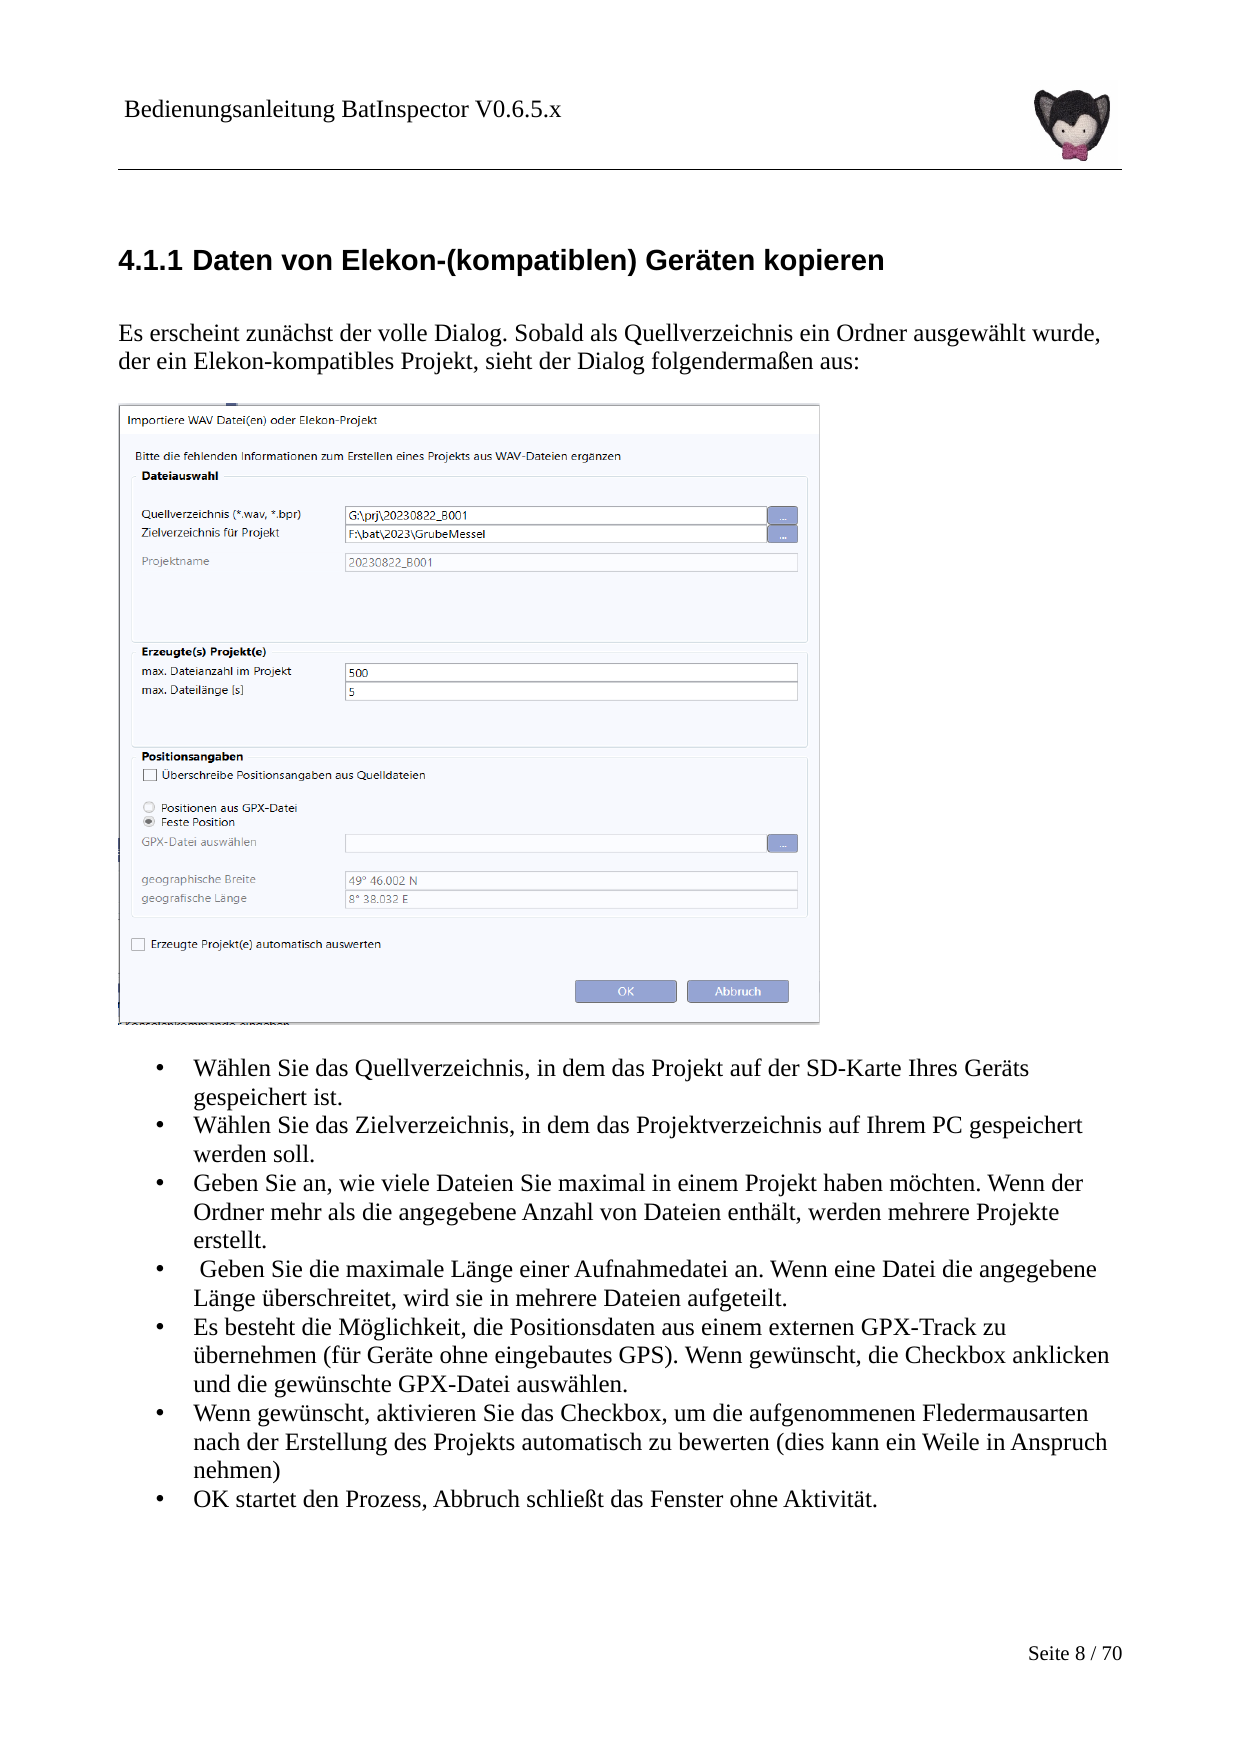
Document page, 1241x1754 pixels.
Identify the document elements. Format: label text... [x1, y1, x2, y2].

picture [1030, 80, 1119, 169]
list OK startet den Prozess, Abbruch schließt das Fenster ohne Aktivität. [156, 1484, 1122, 1513]
text Es erscheint zunächst der volle Dialog. Sobald als Quellverzeichnis ein Ordner ausgewählt wurde, der ein Elekon-kompatibles Projekt, sieht der Dialog folgendermaßen aus: [118, 318, 1122, 375]
list Es besteht die Möglichkeit, die Positionsdaten aus einem externen GPX-Track zu übernehmen (für Geräte ohne eingebautes GPS). Wenn gewünscht, die Checkbox anklicken und die gewünschte GPX-Datei auswählen. [156, 1312, 1122, 1398]
list Geben Sie an, wie viele Dateien Sie maximal in einem Projekt haben möchten. Wenn der Ordner mehr als die angegebene Anzahl von Dateien enthält, werden mehrere Projekte erstellt. [156, 1168, 1122, 1254]
list Wenn gewünscht, aktivieren Sie das Checkbox, um die aufgenommenen Fledermausarten nach der Erstellung des Projekts automatisch zu bewerten (dies kann ein Weile in Anspruch nehmen) [156, 1398, 1122, 1484]
list Geben Sie die maximale Länge einer Aufnahmedatei an. Wenn eine Datei die angegebene Länge überschreitet, wird sie in mehrere Dateien aufgeteilt. [156, 1254, 1122, 1312]
list Wählen Sie das Quellverzeichnis, in dem das Projekt auf der SD-Karte Ihres Geräts gespeichert ist. [156, 1053, 1122, 1111]
list Wählen Sie das Zielverzeichnis, in dem das Projektverzeichnis auf Ihrem PC gespeichert werden soll. [156, 1111, 1122, 1168]
subtitle Daten von Elekon-(kompatiblen) Geräten kopieren [118, 243, 1122, 276]
picture [118, 403, 820, 1025]
